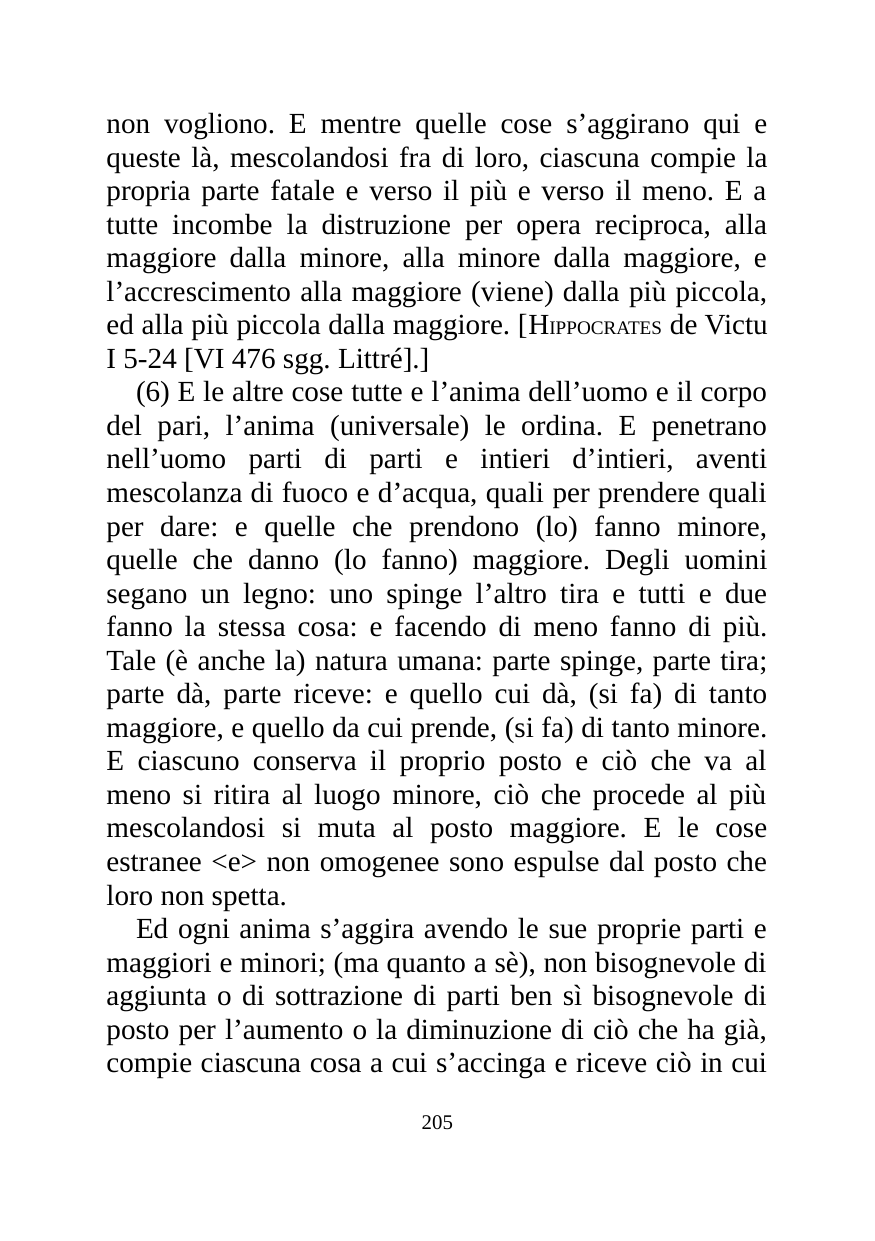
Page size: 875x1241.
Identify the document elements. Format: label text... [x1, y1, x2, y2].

text non vogliono. E mentre quelle cose s’aggirano qui e queste là, mescolandosi fra di loro, ciascuna compie la propria parte fatale e verso il più e verso il meno. E a tutte incombe la distruzione per opera reciproca, alla maggiore dalla minore, alla minore dalla maggiore, e l’accrescimento alla maggiore (viene) dalla più piccola, ed alla più piccola dalla maggiore. [Hippocrates de Victu I 5-24 [VI 476 sgg. Littré].] [106, 106, 768, 374]
text Ed ogni anima s’aggira avendo le sue proprie parti e maggiori e minori; (ma quanto a sè), non bisognevole di aggiunta o di sottrazione di parti ben sì bisognevole di posto per l’aumento o la diminuzione di ciò che ha già, compie ciascuna cosa a cui s’accinga e riceve ciò in cui [106, 911, 768, 1079]
text (6) E le altre cose tutte e l’anima dell’uomo e il corpo del pari, l’anima (universale) le ordina. E penetrano nell’uomo parti di parti e intieri d’intieri, aventi mescolanza di fuoco e d’acqua, quali per prendere quali per dare: e quelle che prendono (lo) fanno minore, quelle che danno (lo fanno) maggiore. Degli uomini segano un legno: uno spinge l’altro tira e tutti e due fanno la stessa cosa: e facendo di meno fanno di più. Tale (è anche la) natura umana: parte spinge, parte tira; parte dà, parte riceve: e quello cui dà, (si fa) di tanto maggiore, e quello da cui prende, (si fa) di tanto minore. E ciascuno conserva il proprio posto e ciò che va al meno si ritira al luogo minore, ciò che procede al più mescolandosi si muta al posto maggiore. E le cose estranee <e> non omogenee sono espulse dal posto che loro non spetta. [106, 374, 768, 911]
